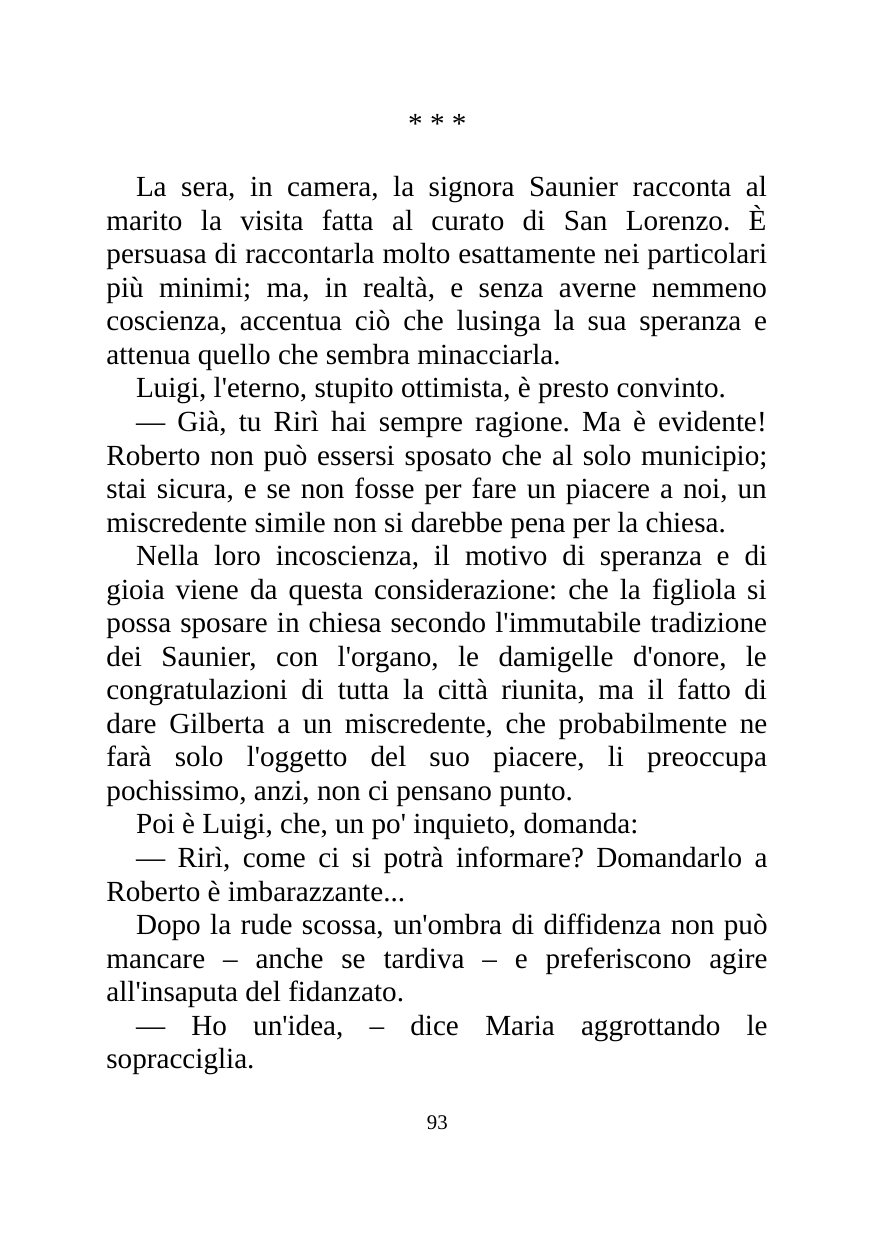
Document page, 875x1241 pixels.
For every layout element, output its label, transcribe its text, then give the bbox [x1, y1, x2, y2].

text — Rirì, come ci si potrà informare? Domandarlo a Roberto è imbarazzante... [106, 840, 768, 907]
text — Già, tu Rirì hai sempre ragione. Ma è evidente! Roberto non può essersi sposato che al solo municipio; stai sicura, e se non fosse per fare un piacere a noi, un miscredente simile non si darebbe pena per la chiesa. [106, 404, 768, 538]
text Luigi, l'eterno, stupito ottimista, è presto convinto. [106, 371, 768, 404]
text Poi è Luigi, che, un po' inquieto, domanda: [106, 807, 768, 840]
text Dopo la rude scossa, un'ombra di diffidenza non può mancare – anche se tardiva – e preferiscono agire all'insaputa del fidanzato. [106, 907, 768, 1008]
text La sera, in camera, la signora Saunier racconta al marito la visita fatta al curato di San Lorenzo. È persuasa di raccontarla molto esattamente nei particolari più minimi; ma, in realtà, e senza averne nemmeno coscienza, accentua ciò che lusinga la sua speranza e attenua quello che sembra minacciarla. [106, 169, 768, 371]
text Nella loro incoscienza, il motivo di speranza e di gioia viene da questa considerazione: che la figliola si possa sposare in chiesa secondo l'immutabile tradizione dei Saunier, con l'organo, le damigelle d'onore, le congratulazioni di tutta la città riunita, ma il fatto di dare Gilberta a un miscredente, che probabilmente ne farà solo l'oggetto del suo piacere, li preoccupa pochissimo, anzi, non ci pensano punto. [106, 538, 768, 807]
text — Ho un'idea, – dice Maria aggrottando le sopracciglia. [106, 1008, 768, 1075]
text * * * [106, 106, 768, 140]
